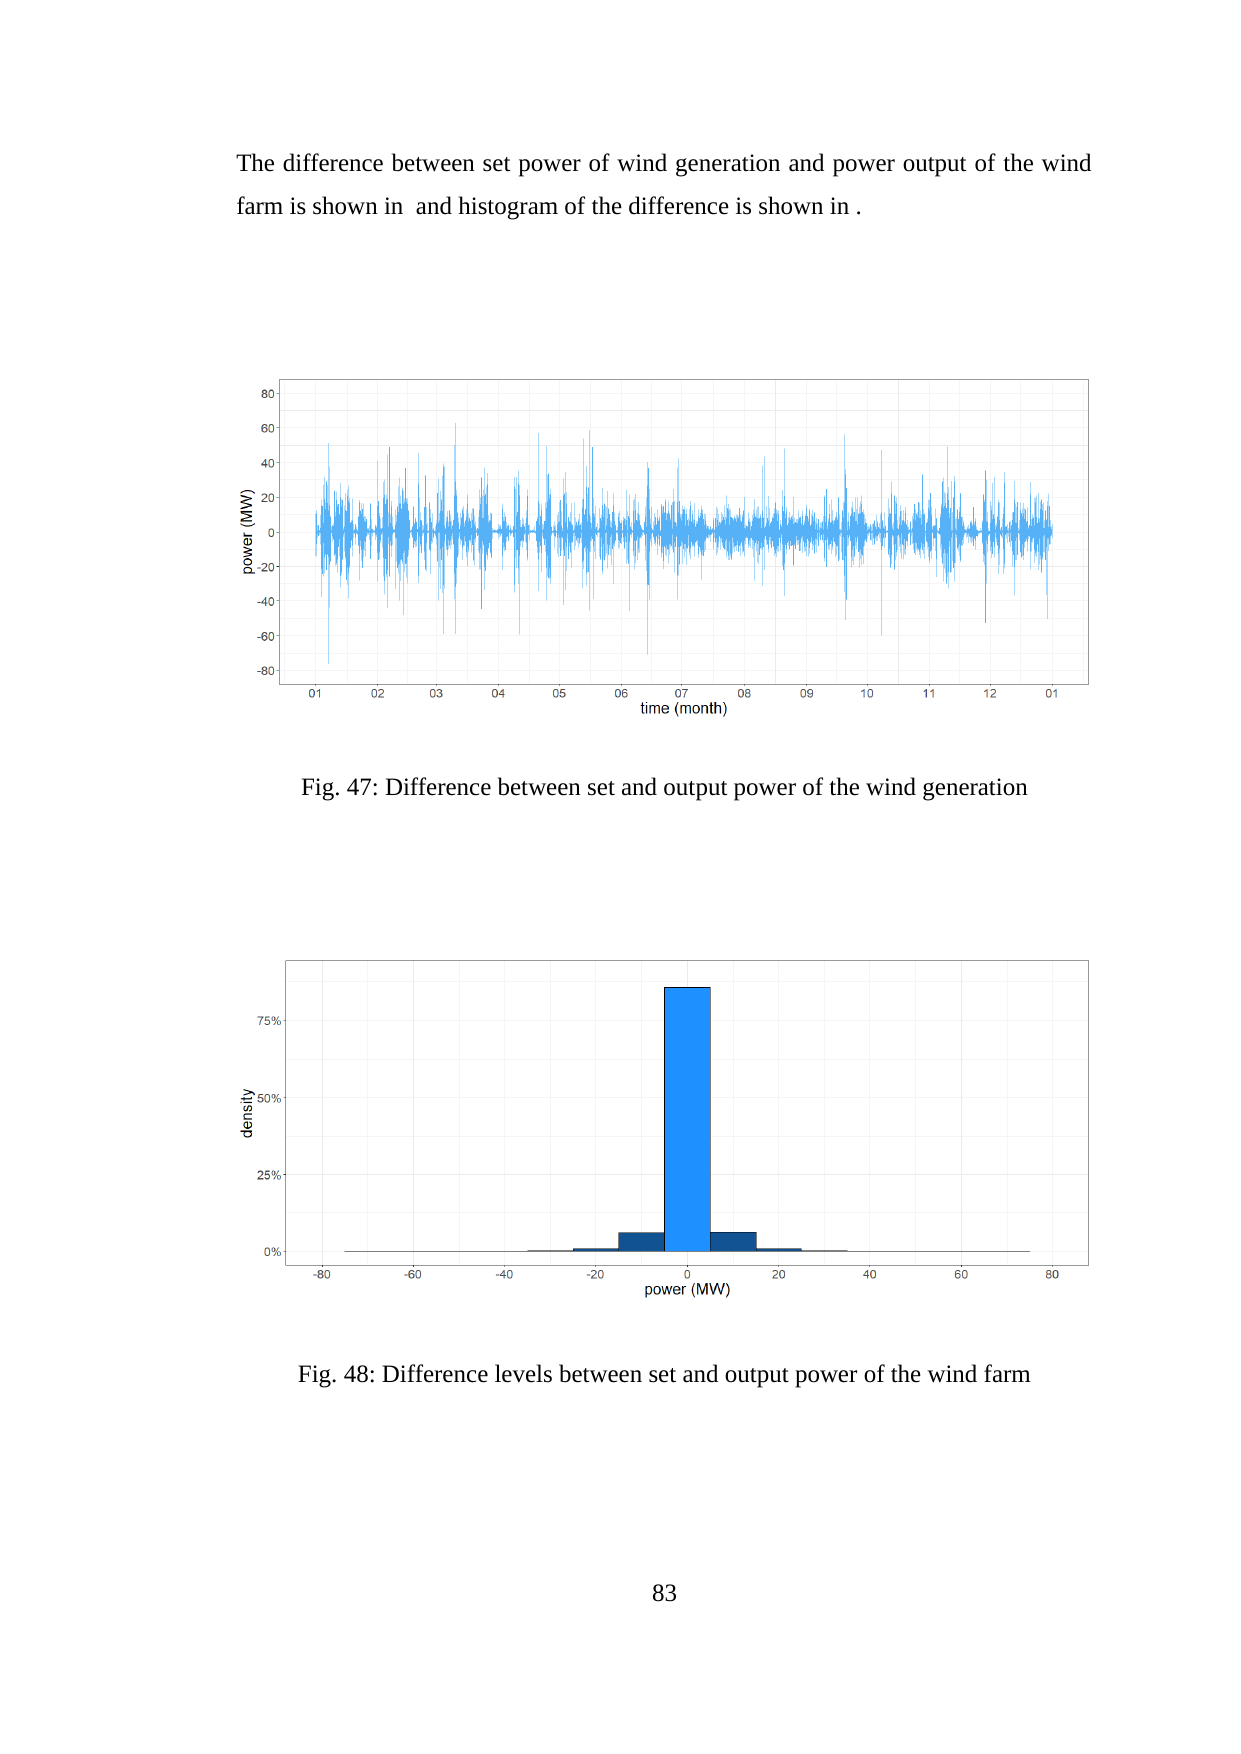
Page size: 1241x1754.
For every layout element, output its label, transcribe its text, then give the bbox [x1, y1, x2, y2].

picture [236, 375, 1093, 719]
text Fig. 47: Difference between set and output power of the wind generation [236, 772, 1093, 801]
text Fig. 48: Difference levels between set and output power of the wind farm [236, 1359, 1093, 1388]
picture [236, 957, 1093, 1300]
text The difference between set power of wind generation and power output of the wind farm is shown in and histogram of the difference is shown in . [236, 148, 1093, 219]
